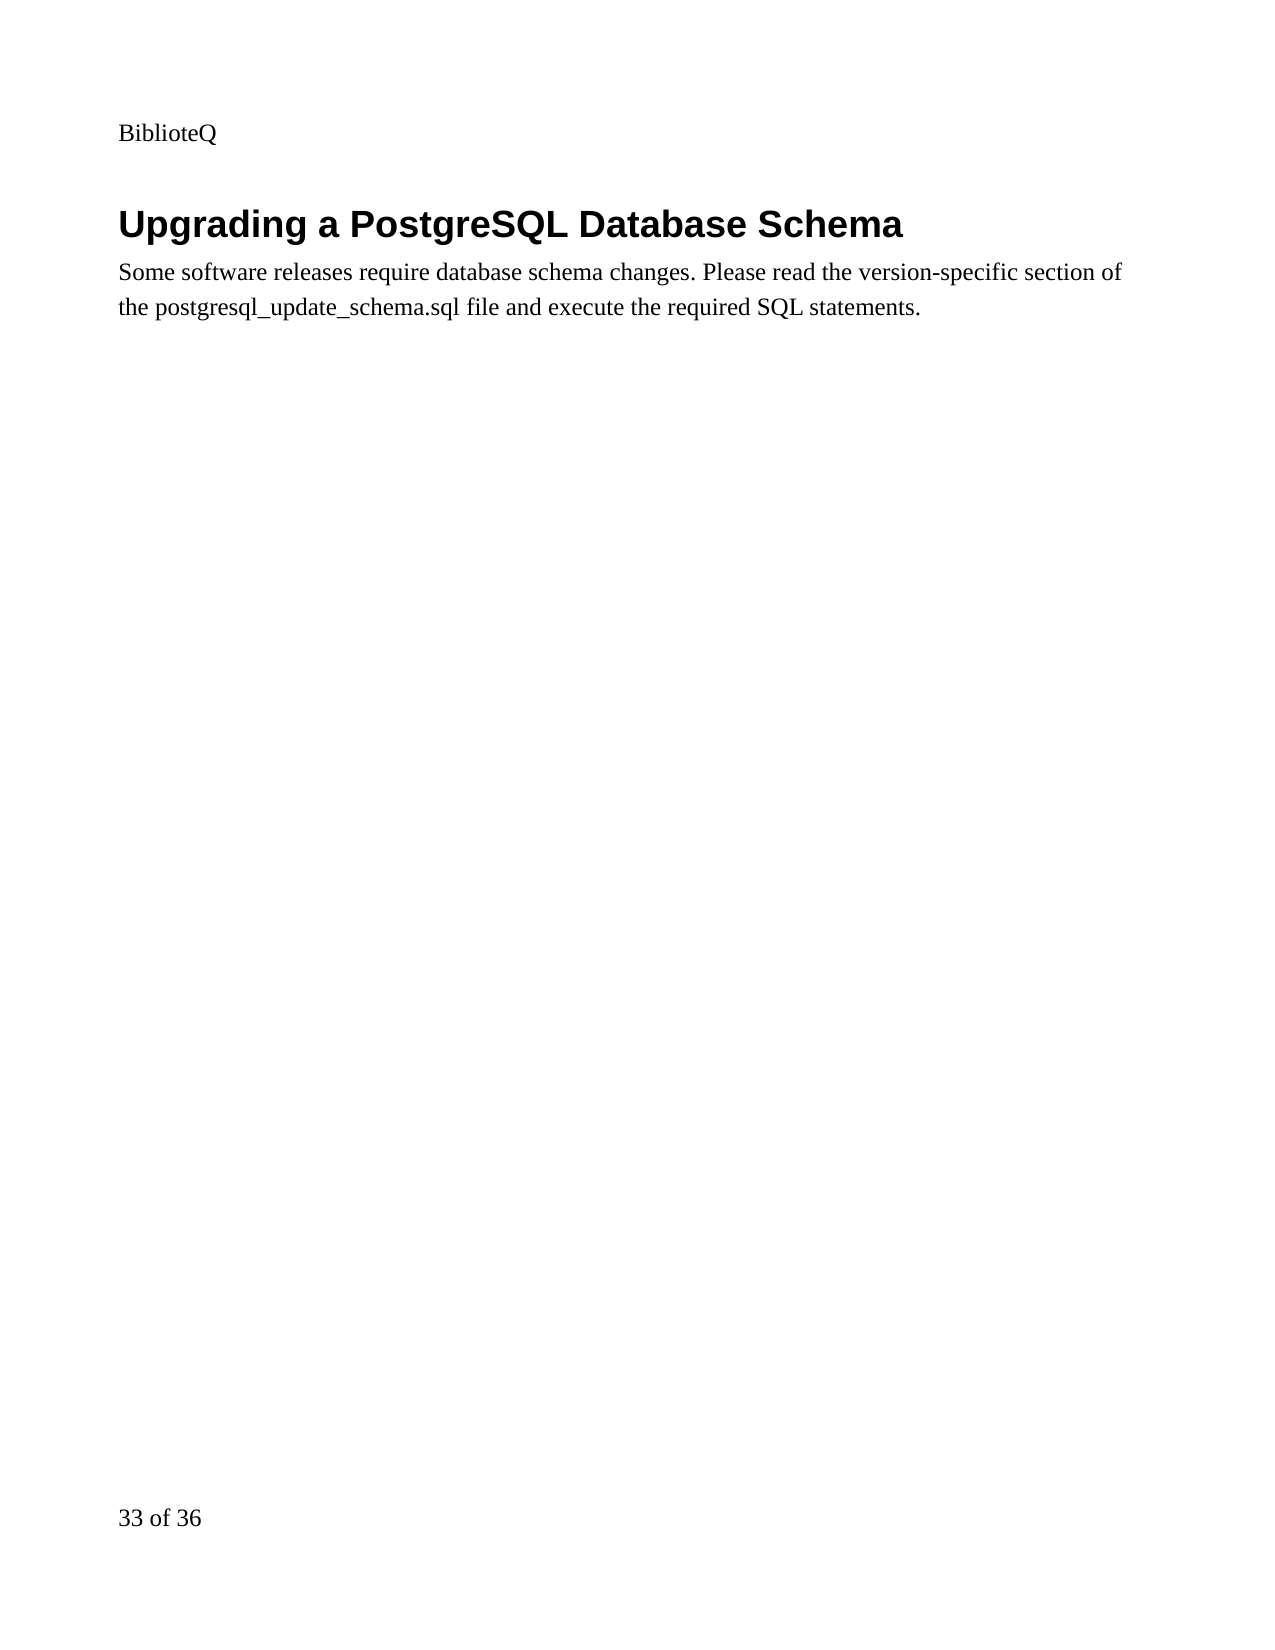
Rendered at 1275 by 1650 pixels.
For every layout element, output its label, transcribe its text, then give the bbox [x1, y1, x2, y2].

subtitle Upgrading a PostgreSQL Database Schema [118, 201, 1157, 245]
text Some software releases require database schema changes. Please read the version-specific section of the postgresql_update_schema.sql file and execute the required SQL statements. [118, 257, 1157, 321]
